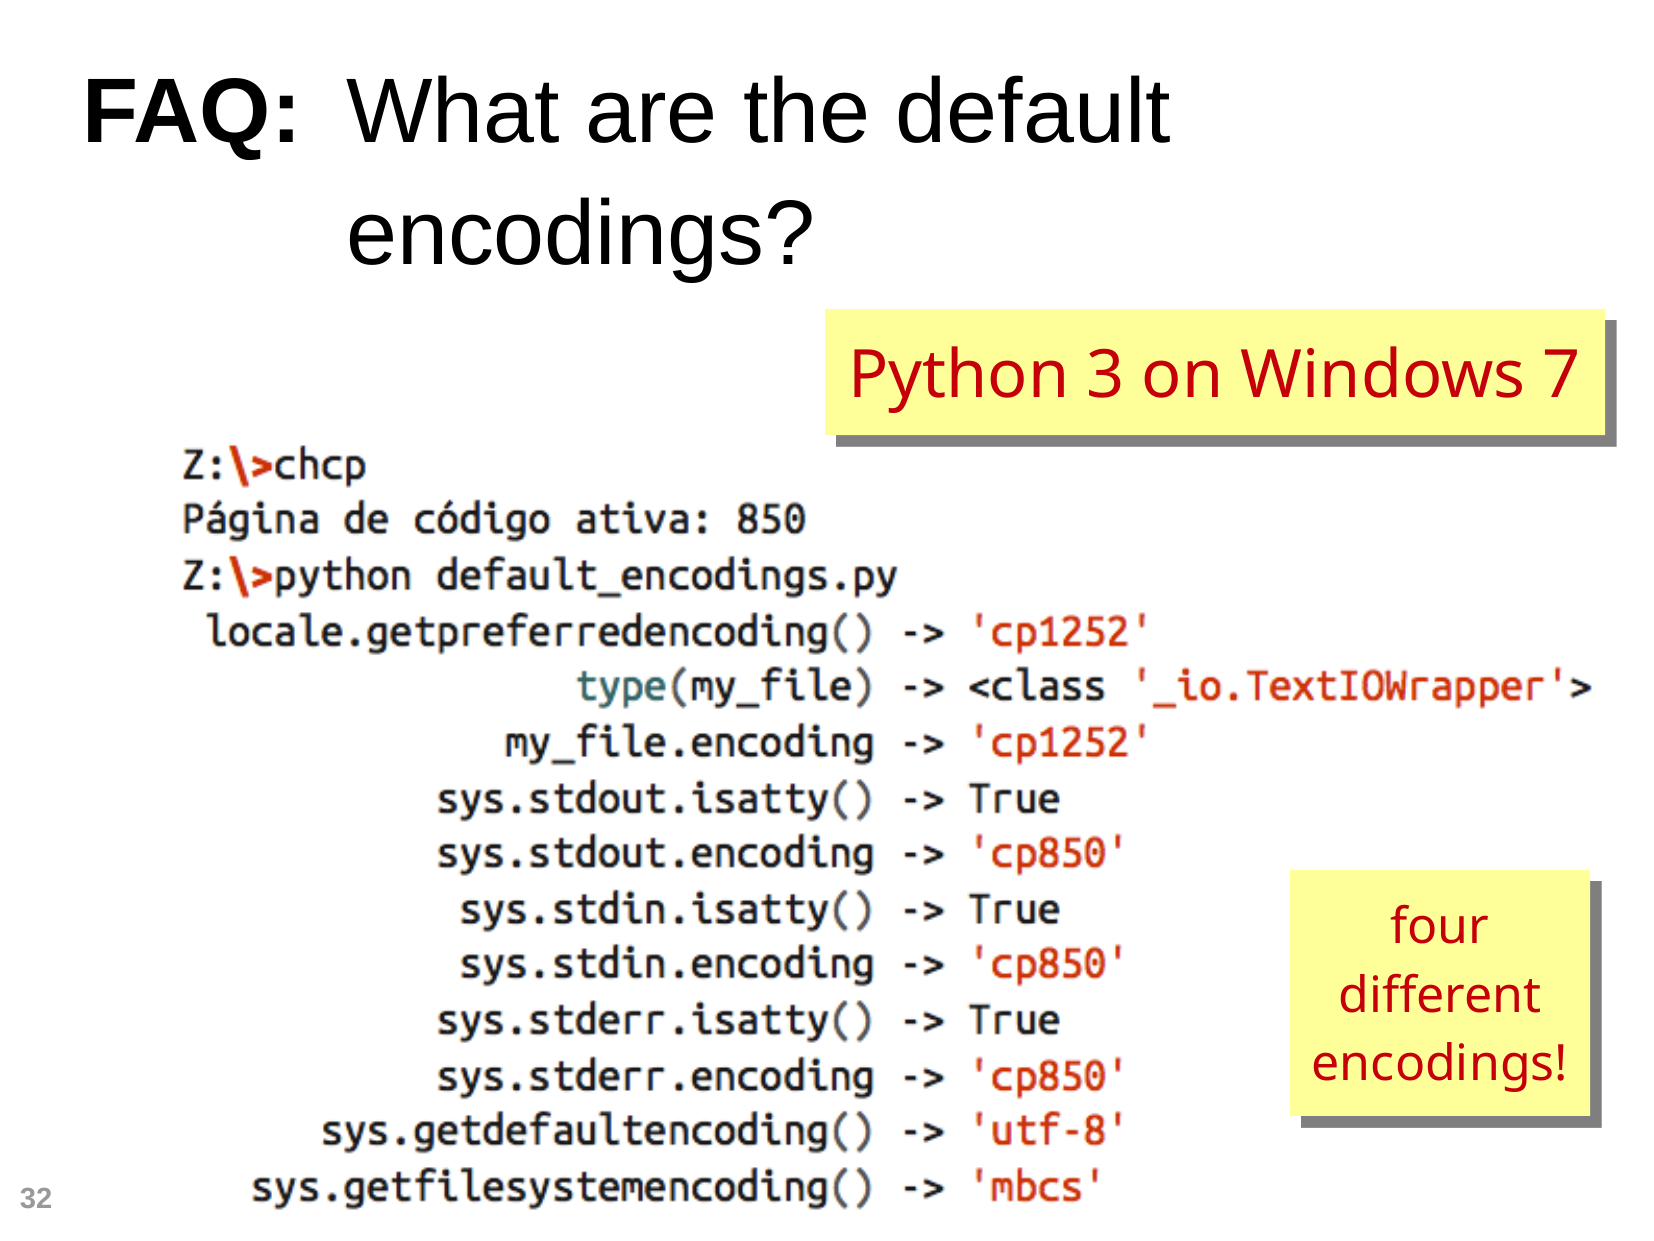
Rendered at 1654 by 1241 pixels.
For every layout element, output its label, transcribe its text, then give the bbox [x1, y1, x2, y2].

text_box Python 3 on Windows 7 [825, 309, 1606, 436]
picture [124, 417, 1629, 1241]
title FAQ: What are the default encodings? [82, 38, 1571, 286]
text_box four different encodings! [1290, 870, 1591, 1116]
